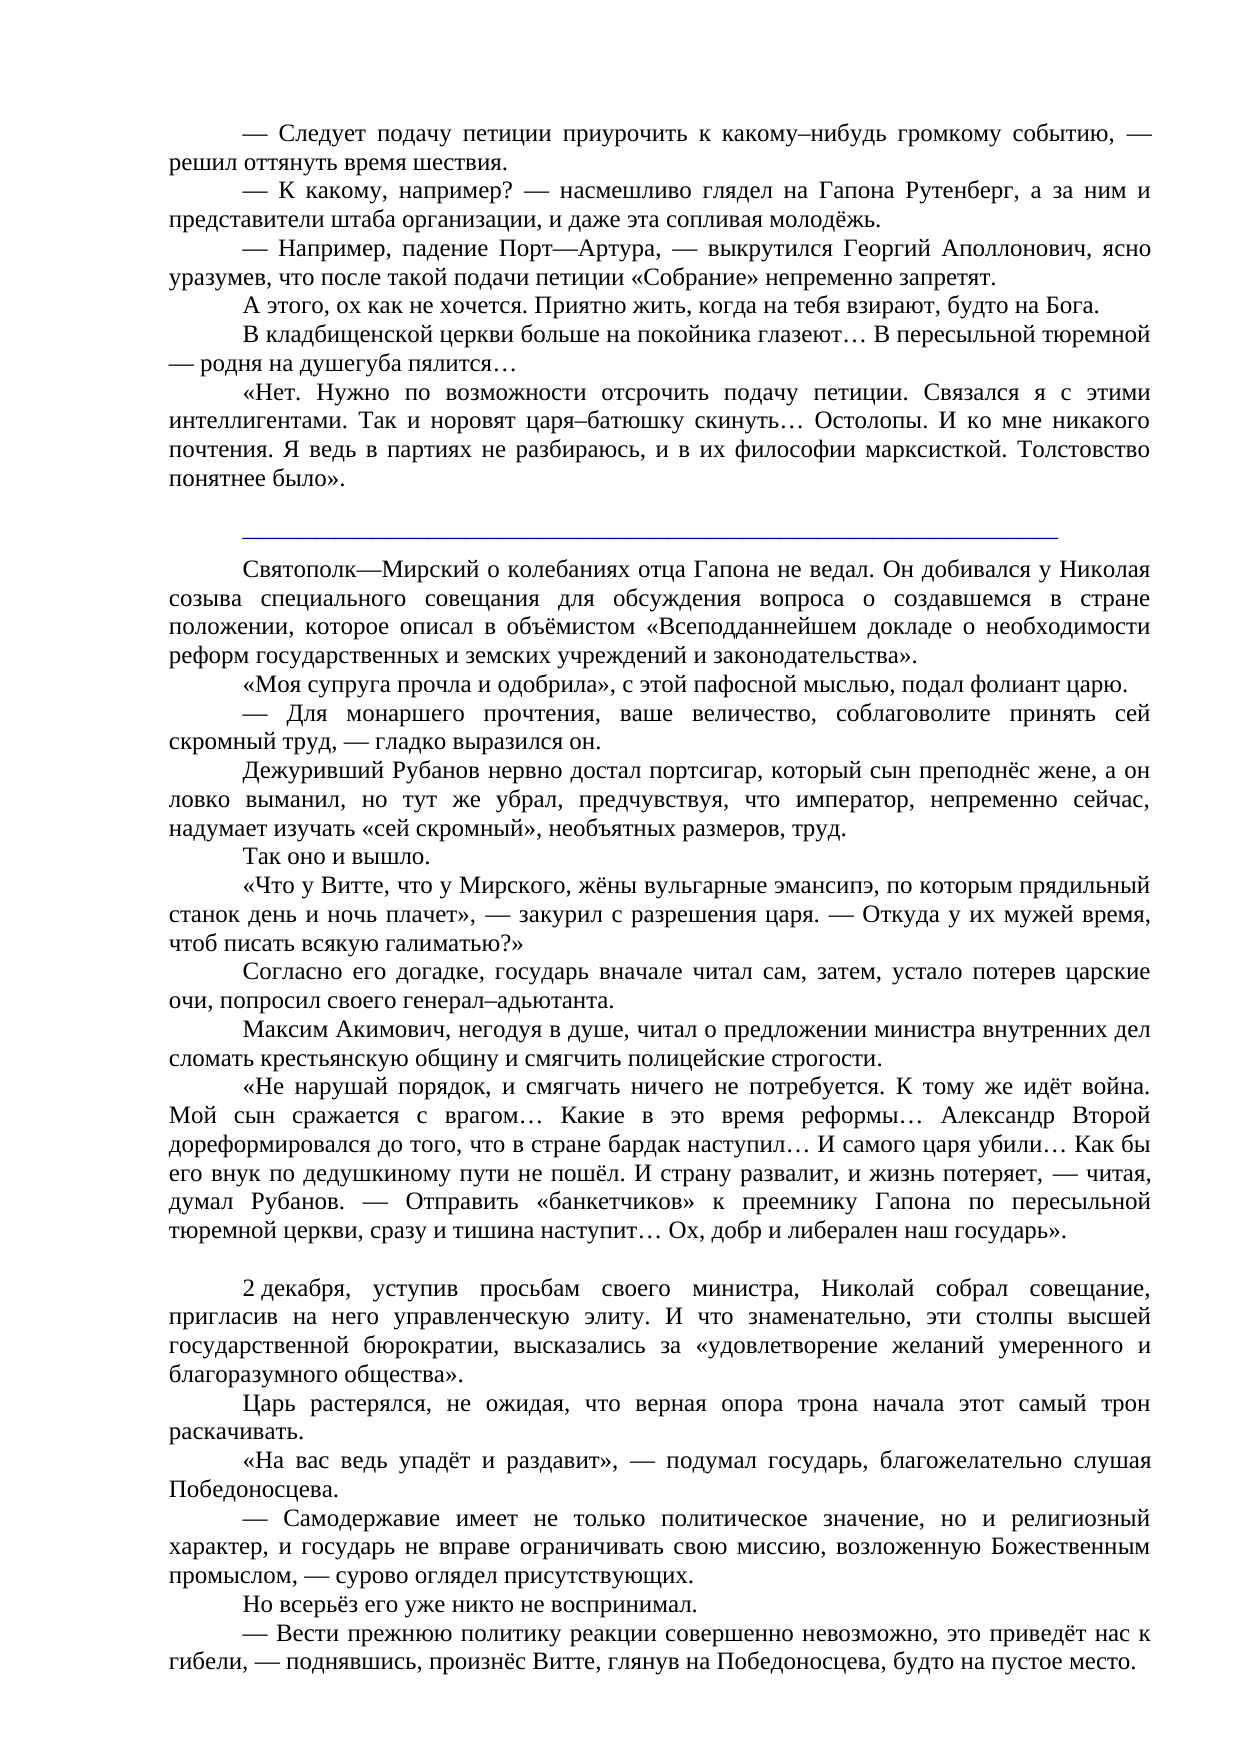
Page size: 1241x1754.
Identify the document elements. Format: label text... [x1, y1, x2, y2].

text «На вас ведь упадёт и раздавит», — подумал государь, благожелательно слушая Победоносцева. [169, 1445, 1152, 1503]
text В кладбищенской церкви больше на покойника глазеют… В пересыльной тюремной — родня на душегуба пялится… [169, 319, 1152, 377]
text — К какому, например? — насмешливо глядел на Гапона Рутенберг, а за ним и представители штаба организации, и даже эта сопливая молодёжь. [169, 176, 1152, 233]
text Дежуривший Рубанов нервно достал портсигар, который сын преподнёс жене, а он ловко выманил, но тут же убрал, предчувствуя, что император, непременно сейчас, надумает изучать «сей скромный», необъятных размеров, труд. [169, 755, 1152, 841]
text — Для монаршего прочтения, ваше величество, соблаговолите принять сей скромный труд, — гладко выразился он. [169, 698, 1152, 755]
text Но всерьёз его уже никто не воспринимал. [169, 1589, 1152, 1618]
text «Нет. Нужно по возможности отсрочить подачу петиции. Связался я с этими интеллигентами. Так и норовят царя–батюшку скинуть… Остолопы. И ко мне никакого почтения. Я ведь в партиях не разбираюсь, и в их философии марксисткой. Толстовство понятнее было». [169, 377, 1152, 492]
text — Вести прежнюю политику реакции совершенно невозможно, это приведёт нас к гибели, — поднявшись, произнёс Витте, глянув на Победоносцева, будто на пустое место. [169, 1618, 1152, 1675]
text «Что у Витте, что у Мирского, жёны вульгарные эмансипэ, по которым прядильный станок день и ночь плачет», — закурил с разрешения царя. — Откуда у их мужей время, чтоб писать всякую галиматью?» [169, 870, 1152, 956]
text Согласно его догадке, государь вначале читал сам, затем, устало потерев царские очи, попросил своего генерал–адьютанта. [169, 956, 1152, 1014]
text «Моя супруга прочла и одобрила», с этой пафосной мыслью, подал фолиант царю. [169, 669, 1152, 698]
text — Следует подачу петиции приурочить к какому–нибудь громкому событию, — решил оттянуть время шествия. [169, 118, 1152, 176]
text 2 декабря, уступив просьбам своего министра, Николай собрал совещание, пригласив на него управленческую элиту. И что знаменательно, эти столпы высшей государственной бюрократии, высказались за «удовлетворение желаний умеренного и благоразумного общества». [169, 1273, 1152, 1388]
text — Самодержавие имеет не только политическое значение, но и религиозный характер, и государь не вправе ограничивать свою миссию, возложенную Божественным промыслом, — сурово оглядел присутствующих. [169, 1503, 1152, 1589]
text «Не нарушай порядок, и смягчать ничего не потребуется. К тому же идёт война. Мой сын сражается с врагом… Какие в это время реформы… Александр Второй дореформировался до того, что в стране бардак наступил… И самого царя убили… Как бы его внук по дедушкиному пути не пошёл. И страну развалит, и жизнь потеряет, — читая, думал Рубанов. — Отправить «банкетчиков» к преемнику Гапона по пересыльной тюремной церкви, сразу и тишина наступит… Ох, добр и либерален наш государь». [169, 1071, 1152, 1244]
text Максим Акимович, негодуя в душе, читал о предложении министра внутренних дел сломать крестьянскую общину и смягчить полицейские строгости. [169, 1014, 1152, 1071]
text А этого, ох как не хочется. Приятно жить, когда на тебя взирают, будто на Бога. [169, 291, 1152, 319]
text — Например, падение Порт—Артура, — выкрутился Георгий Аполлонович, ясно уразумев, что после такой подачи петиции «Собрание» непременно запретят. [169, 233, 1152, 291]
text Так оно и вышло. [169, 841, 1152, 870]
text Царь растерялся, не ожидая, что верная опора трона начала этот самый трон раскачивать. [169, 1388, 1152, 1445]
subtitle ____________________________________________ [169, 504, 1152, 542]
text Святополк—Мирский о колебаниях отца Гапона не ведал. Он добивался у Николая созыва специального совещания для обсуждения вопроса о создавшемся в стране положении, которое описал в объёмистом «Всеподданнейшем докладе о необходимости реформ государственных и земских учреждений и законодательства». [169, 554, 1152, 669]
